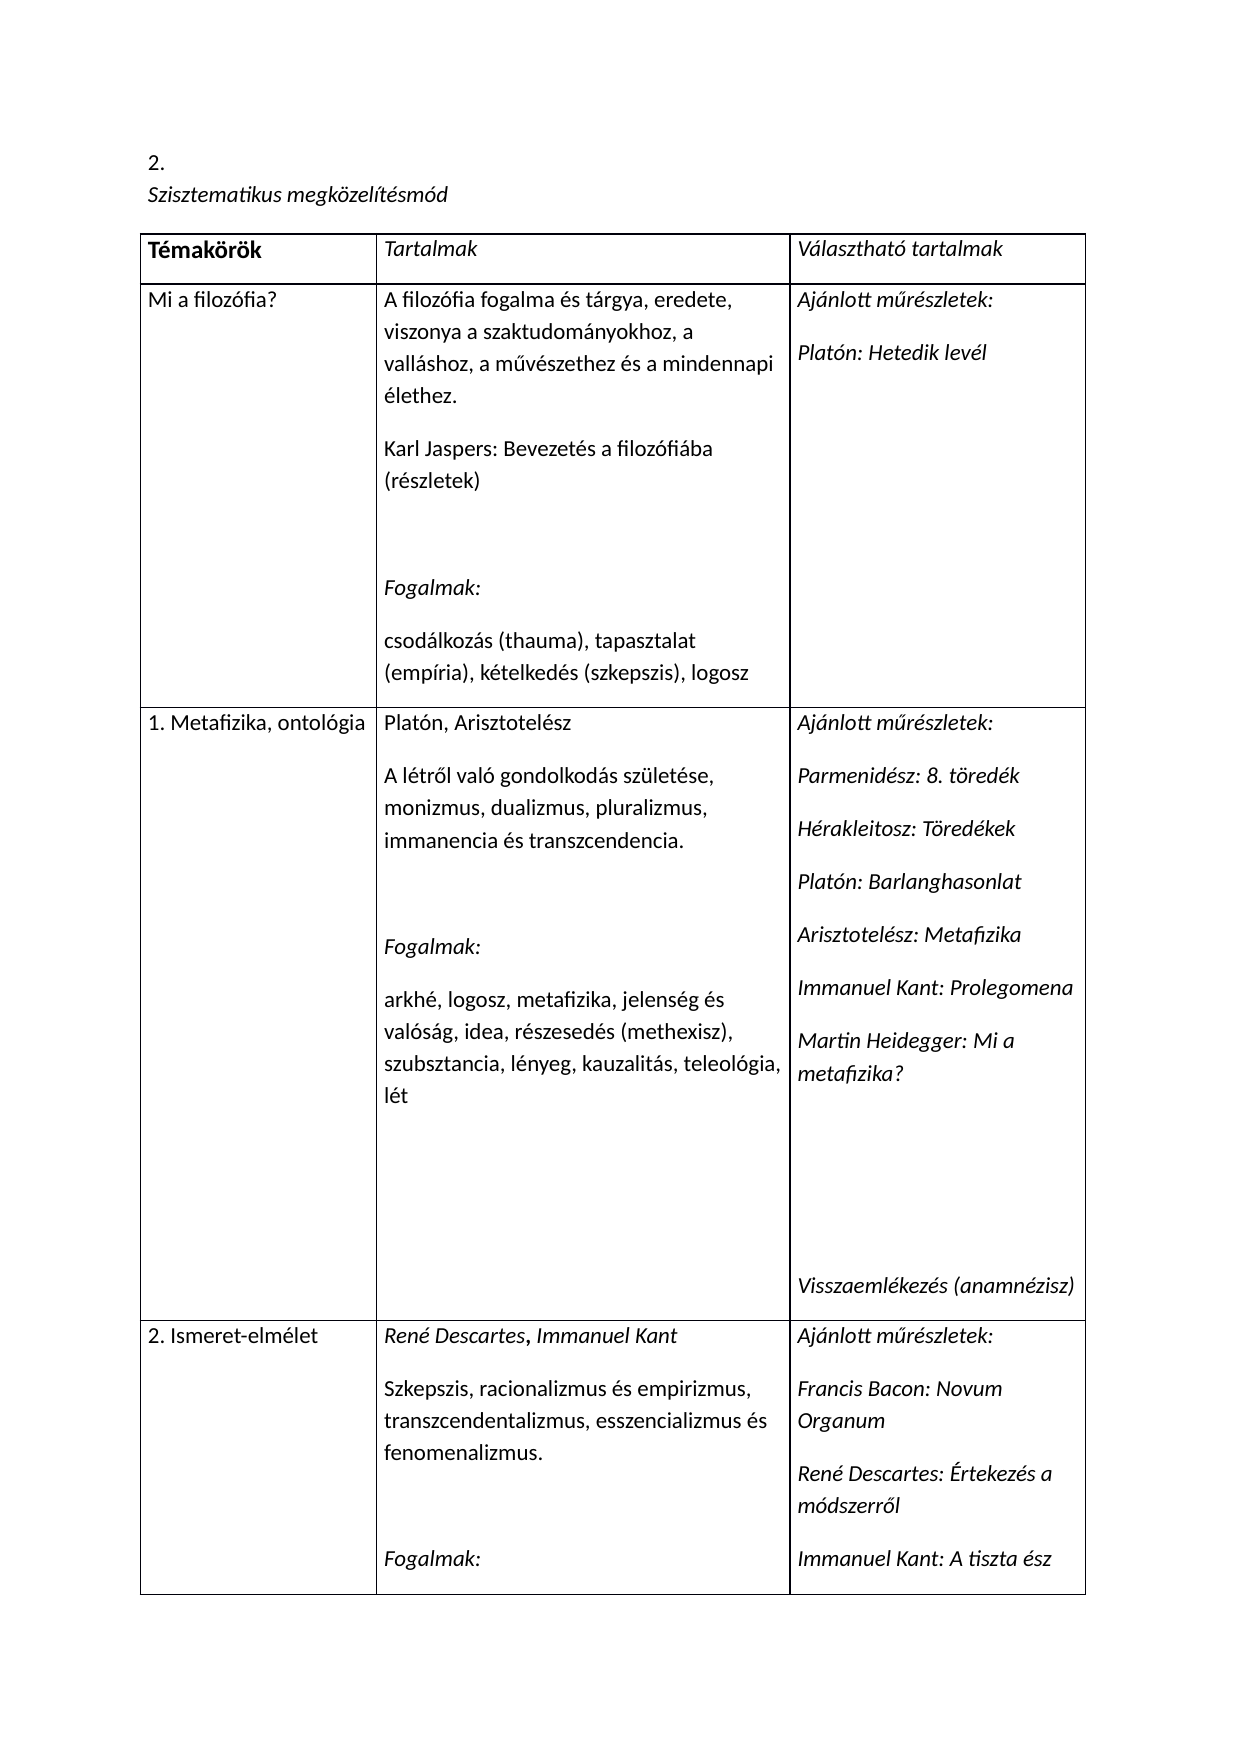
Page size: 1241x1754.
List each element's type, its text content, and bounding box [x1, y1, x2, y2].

table_cell 2. Ismeret-elmélet [141, 1321, 376, 1593]
table_cell Platón, Arisztotelész A létről való gondolkodás születése, monizmus, dualizmus, pluralizmus, immanencia és transzcendencia. Fogalmak: arkhé, logosz, metafizika, jelenség és valóság, idea, részesedés (methexisz), szubsztancia, lényeg, kauzalitás, teleológia, lét [377, 708, 789, 1319]
table_cell Mi a filozófia? [141, 285, 376, 707]
table_header Tartalmak [377, 235, 789, 283]
table_header Választható tartalmak [791, 235, 1085, 283]
table_cell A filozófia fogalma és tárgya, eredete, viszonya a szaktudományokhoz, a valláshoz, a művészethez és a mindennapi élethez. Karl Jaspers: Bevezetés a filozófiába (részletek) Fogalmak: csodálkozás (thauma), tapasztalat (empíria), kételkedés (szkepszis), logosz [377, 285, 789, 707]
table_cell Ajánlott műrészletek: Platón: Hetedik levél [791, 285, 1085, 707]
table_cell 1. Metafizika, ontológia [141, 708, 376, 1319]
table_cell René Descartes, Immanuel Kant Szkepszis, racionalizmus és empirizmus, transzcendentalizmus, esszencializmus és fenomenalizmus. Fogalmak: [377, 1321, 789, 1593]
table_cell Ajánlott műrészletek: Parmenidész: 8. töredék Hérakleitosz: Töredékek Platón: Barlanghasonlat Arisztotelész: Metafizika Immanuel Kant: Prolegomena Martin Heidegger: Mi a metafizika? Visszaemlékezés (anamnézisz) [791, 708, 1085, 1319]
text 2. Szisztematikus megközelítésmód [148, 148, 1092, 208]
table_header Témakörök [141, 235, 376, 283]
table_cell Ajánlott műrészletek: Francis Bacon: Novum Organum René Descartes: Értekezés a módszerről Immanuel Kant: A tiszta ész [791, 1321, 1085, 1593]
